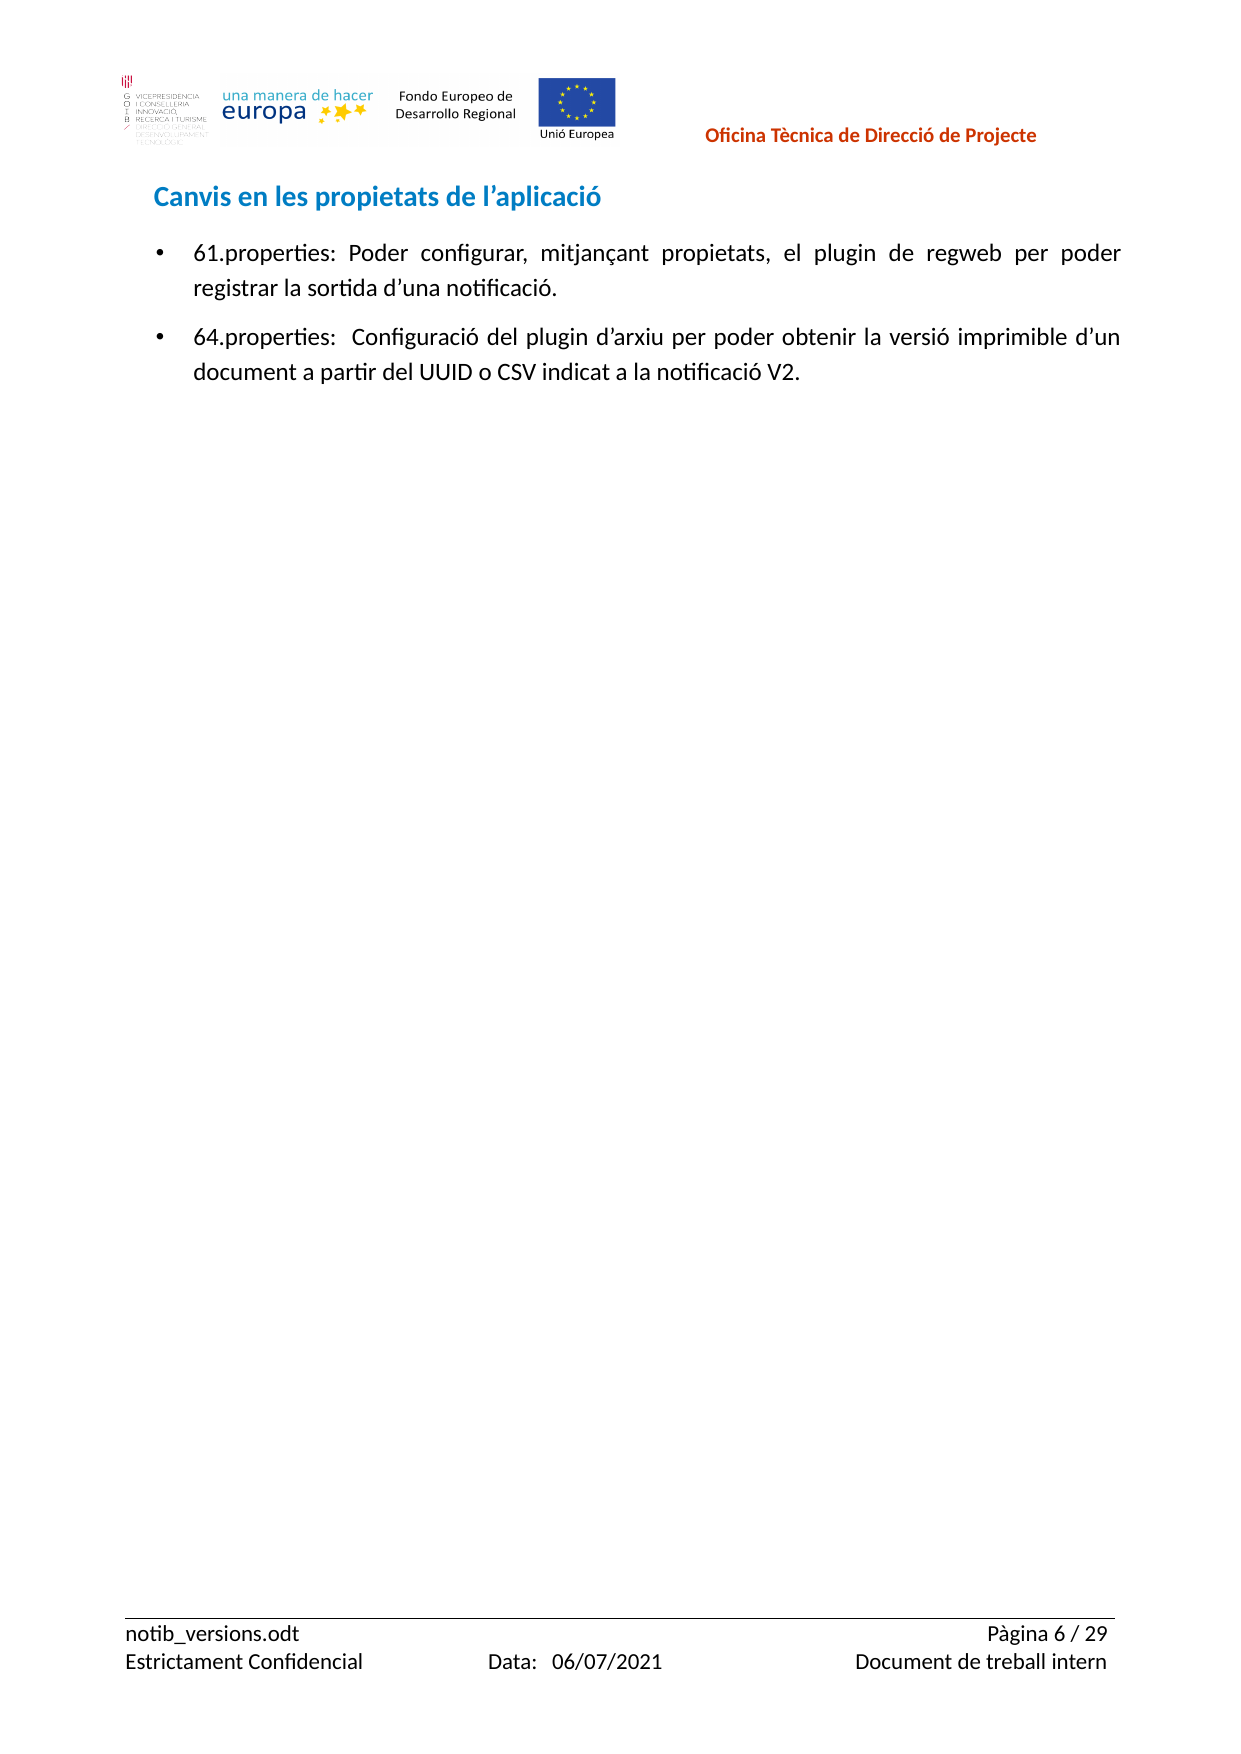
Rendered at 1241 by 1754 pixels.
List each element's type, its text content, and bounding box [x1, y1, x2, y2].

list 64.properties: Configuració del plugin d’arxiu per poder obtenir la versió imprimible d’un document a partir del UUID o CSV indicat a la notificació V2. [156, 322, 1122, 387]
subtitle Canvis en les propietats de l’aplicació [153, 178, 1122, 213]
picture [219, 73, 621, 147]
picture [118, 73, 213, 147]
list 61.properties: Poder configurar, mitjançant propietats, el plugin de regweb per poder registrar la sortida d’una notificació. [156, 237, 1122, 302]
